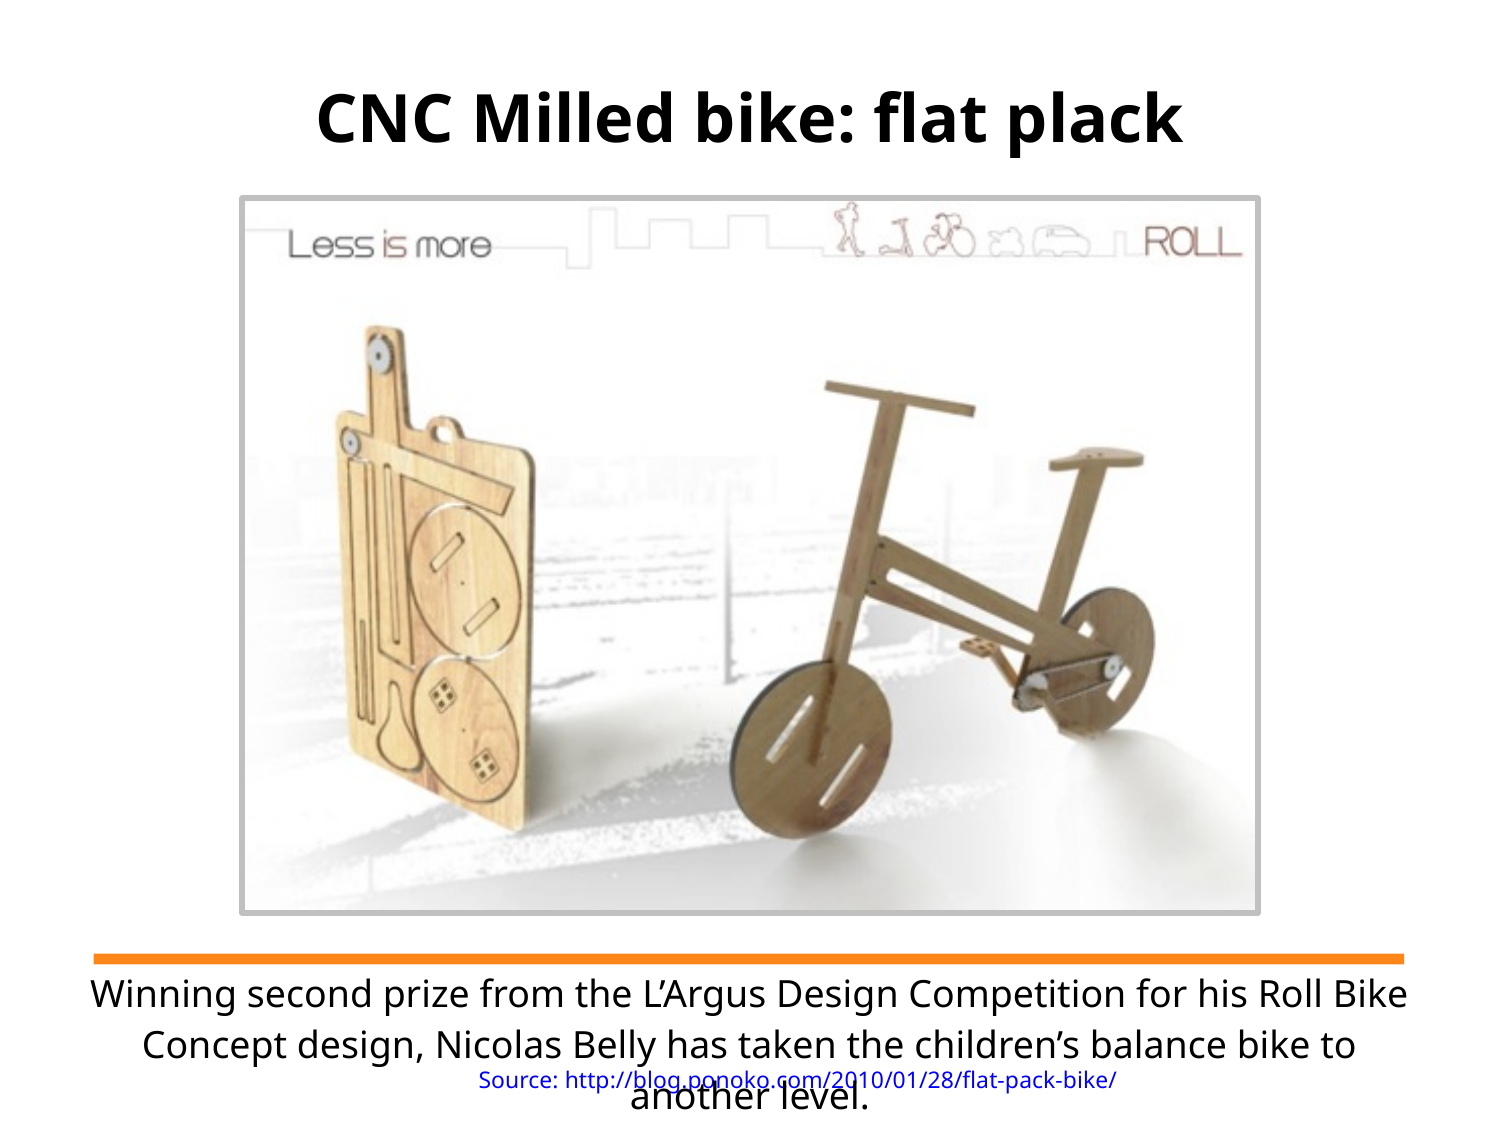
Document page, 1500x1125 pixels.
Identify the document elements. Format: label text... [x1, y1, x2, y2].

picture [0, 0, 1500, 1125]
title CNC Milled bike: flat plack [75, 44, 1426, 188]
text_box Source: http://blog.ponoko.com/2010/01/28/flat-pack-bike/ [463, 1064, 1037, 1097]
text_box Winning second prize from the L’Argus Design Competition for his Roll Bike Concept design, Nicolas Belly has taken the children’s balance bike to another level. [62, 960, 1438, 1064]
